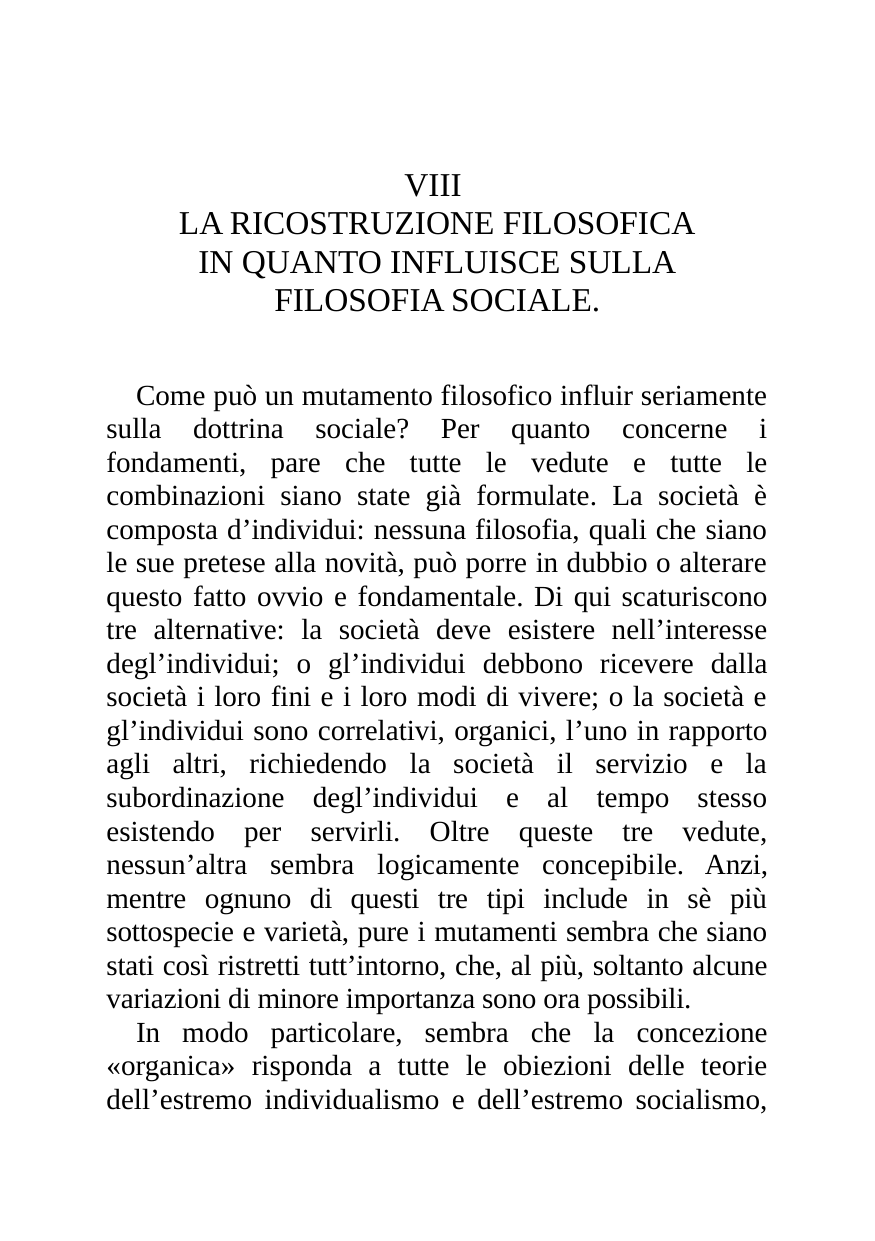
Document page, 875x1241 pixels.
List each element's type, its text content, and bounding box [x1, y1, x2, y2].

text Come può un mutamento filosofico influir seriamente sulla dottrina sociale? Per quanto concerne i fondamenti, pare che tutte le vedute e tutte le combinazioni siano state già formulate. La società è composta d’individui: nessuna filosofia, quali che siano le sue pretese alla novità, può porre in dubbio o alterare questo fatto ovvio e fondamentale. Di qui scaturiscono tre alternative: la società deve esistere nell’interesse degl’individui; o gl’individui debbono ricevere dalla società i loro fini e i loro modi di vivere; o la società e gl’individui sono correlativi, organici, l’uno in rapporto agli altri, richiedendo la società il servizio e la subordinazione degl’individui e al tempo stesso esistendo per servirli. Oltre queste tre vedute, nessun’altra sembra logicamente concepibile. Anzi, mentre ognuno di questi tre tipi include in sè più sottospecie e varietà, pure i mutamenti sembra che siano stati così ristretti tutt’intorno, che, al più, soltanto alcune variazioni di minore importanza sono ora possibili. [106, 378, 768, 1015]
text In modo particolare, sembra che la concezione «organica» risponda a tutte le obiezioni delle teorie dell’estremo individualismo e dell’estremo socialismo, [106, 1015, 768, 1116]
subtitle VIII La ricostruzione filosofica in quanto influisce sulla filosofia sociale. [106, 165, 768, 319]
